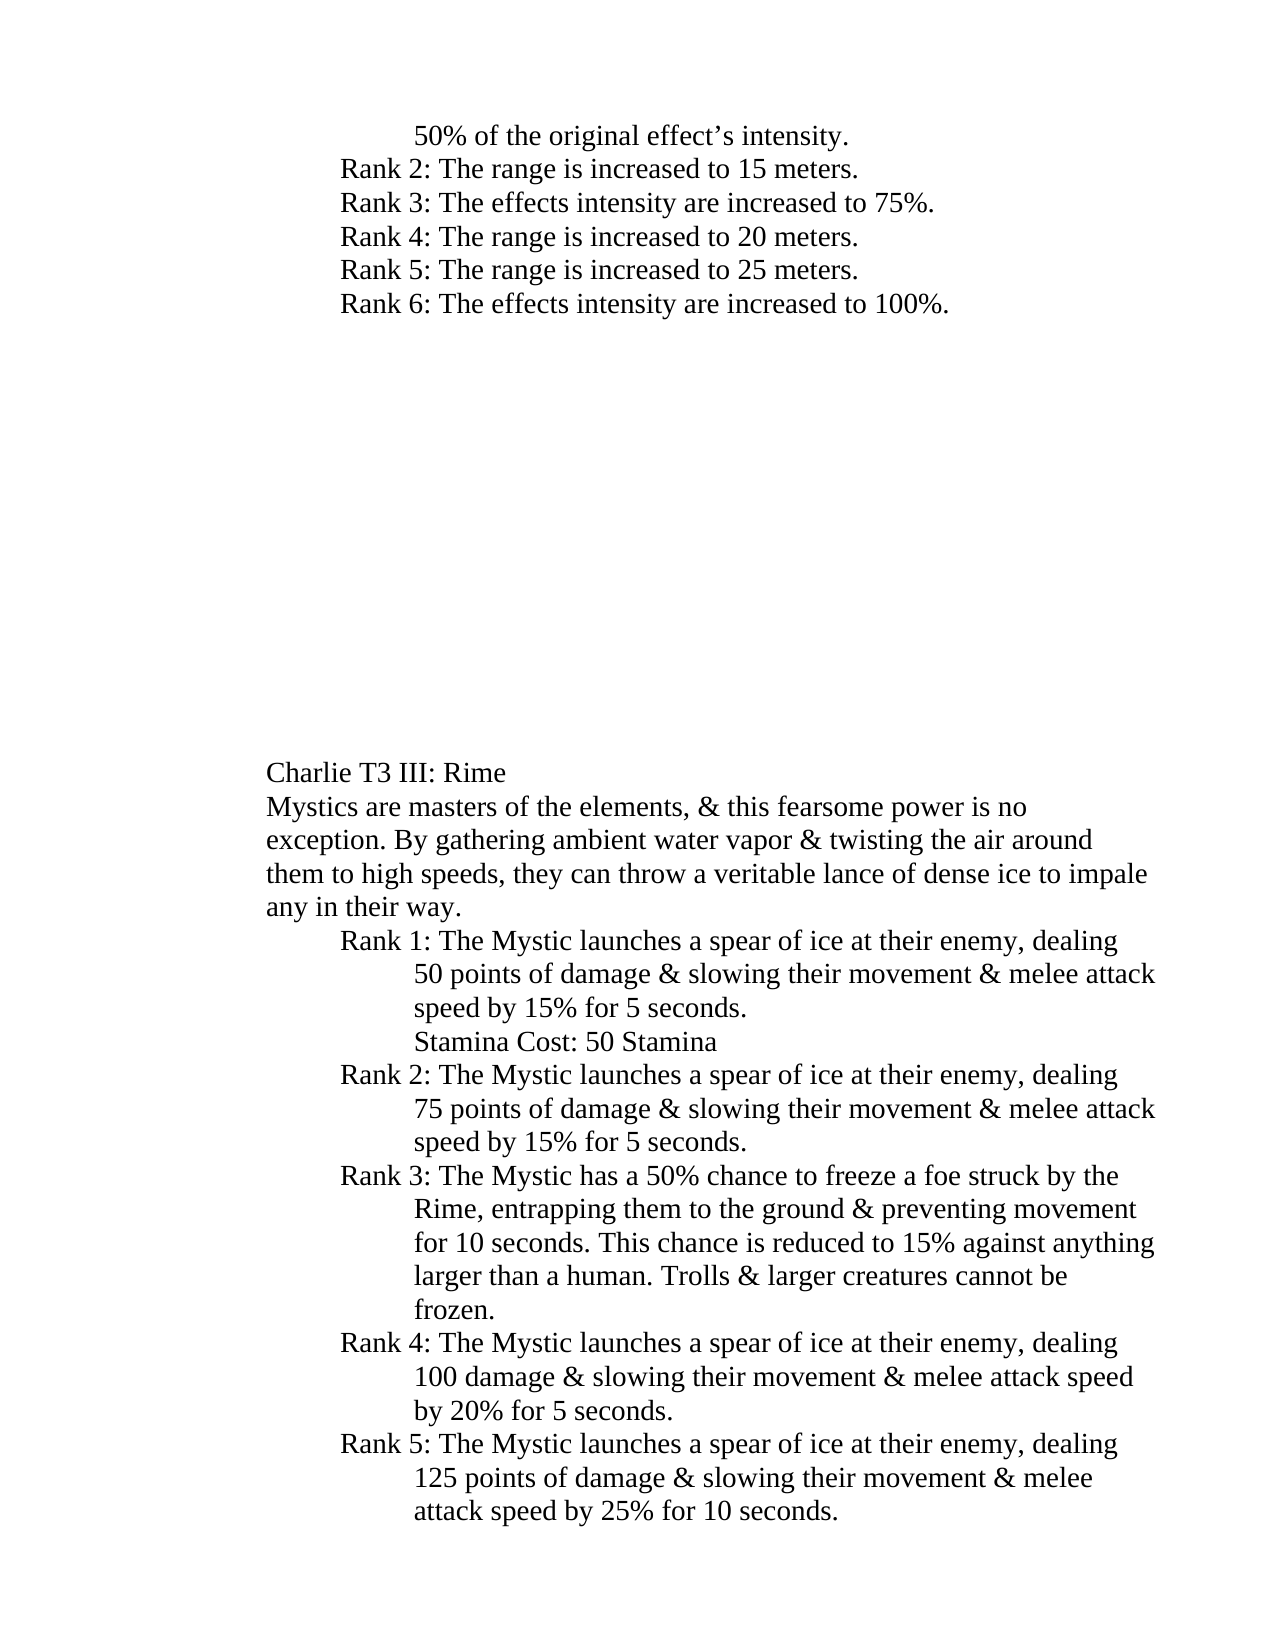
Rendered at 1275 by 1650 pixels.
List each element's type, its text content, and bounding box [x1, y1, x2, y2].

text Mystics are masters of the elements, & this fearsome power is no exception. By gathering ambient water vapor & twisting the air around them to high speeds, they can throw a veritable lance of dense ice to impale any in their way. [118, 789, 1157, 923]
text Rank 4: The Mystic launches a spear of ice at their enemy, dealing 100 damage & slowing their movement & melee attack speed by 20% for 5 seconds. [118, 1326, 1157, 1426]
text Rank 3: The effects intensity are increased to 75%. [118, 185, 1157, 219]
text Rank 3: The Mystic has a 50% chance to freeze a foe struck by the Rime, entrapping them to the ground & preventing movement for 10 seconds. This chance is reduced to 15% against anything larger than a human. Trolls & larger creatures cannot be frozen. [118, 1158, 1157, 1326]
text Rank 5: The range is increased to 25 meters. [118, 252, 1157, 286]
text Rank 5: The Mystic launches a spear of ice at their enemy, dealing 125 points of damage & slowing their movement & melee attack speed by 25% for 10 seconds. [118, 1426, 1157, 1527]
text Rank 4: The range is increased to 20 meters. [118, 219, 1157, 252]
text Rank 1: The Mystic launches a spear of ice at their enemy, dealing 50 points of damage & slowing their movement & melee attack speed by 15% for 5 seconds. [118, 923, 1157, 1024]
text Rank 2: The range is increased to 15 meters. [118, 152, 1157, 185]
text 50% of the original effect’s intensity. [118, 118, 1157, 152]
text Rank 6: The effects intensity are increased to 100%. [118, 286, 1157, 319]
text Stamina Cost: 50 Stamina [118, 1024, 1157, 1057]
text Charlie T3 III: Rime [118, 755, 1157, 789]
text Rank 2: The Mystic launches a spear of ice at their enemy, dealing 75 points of damage & slowing their movement & melee attack speed by 15% for 5 seconds. [118, 1057, 1157, 1158]
